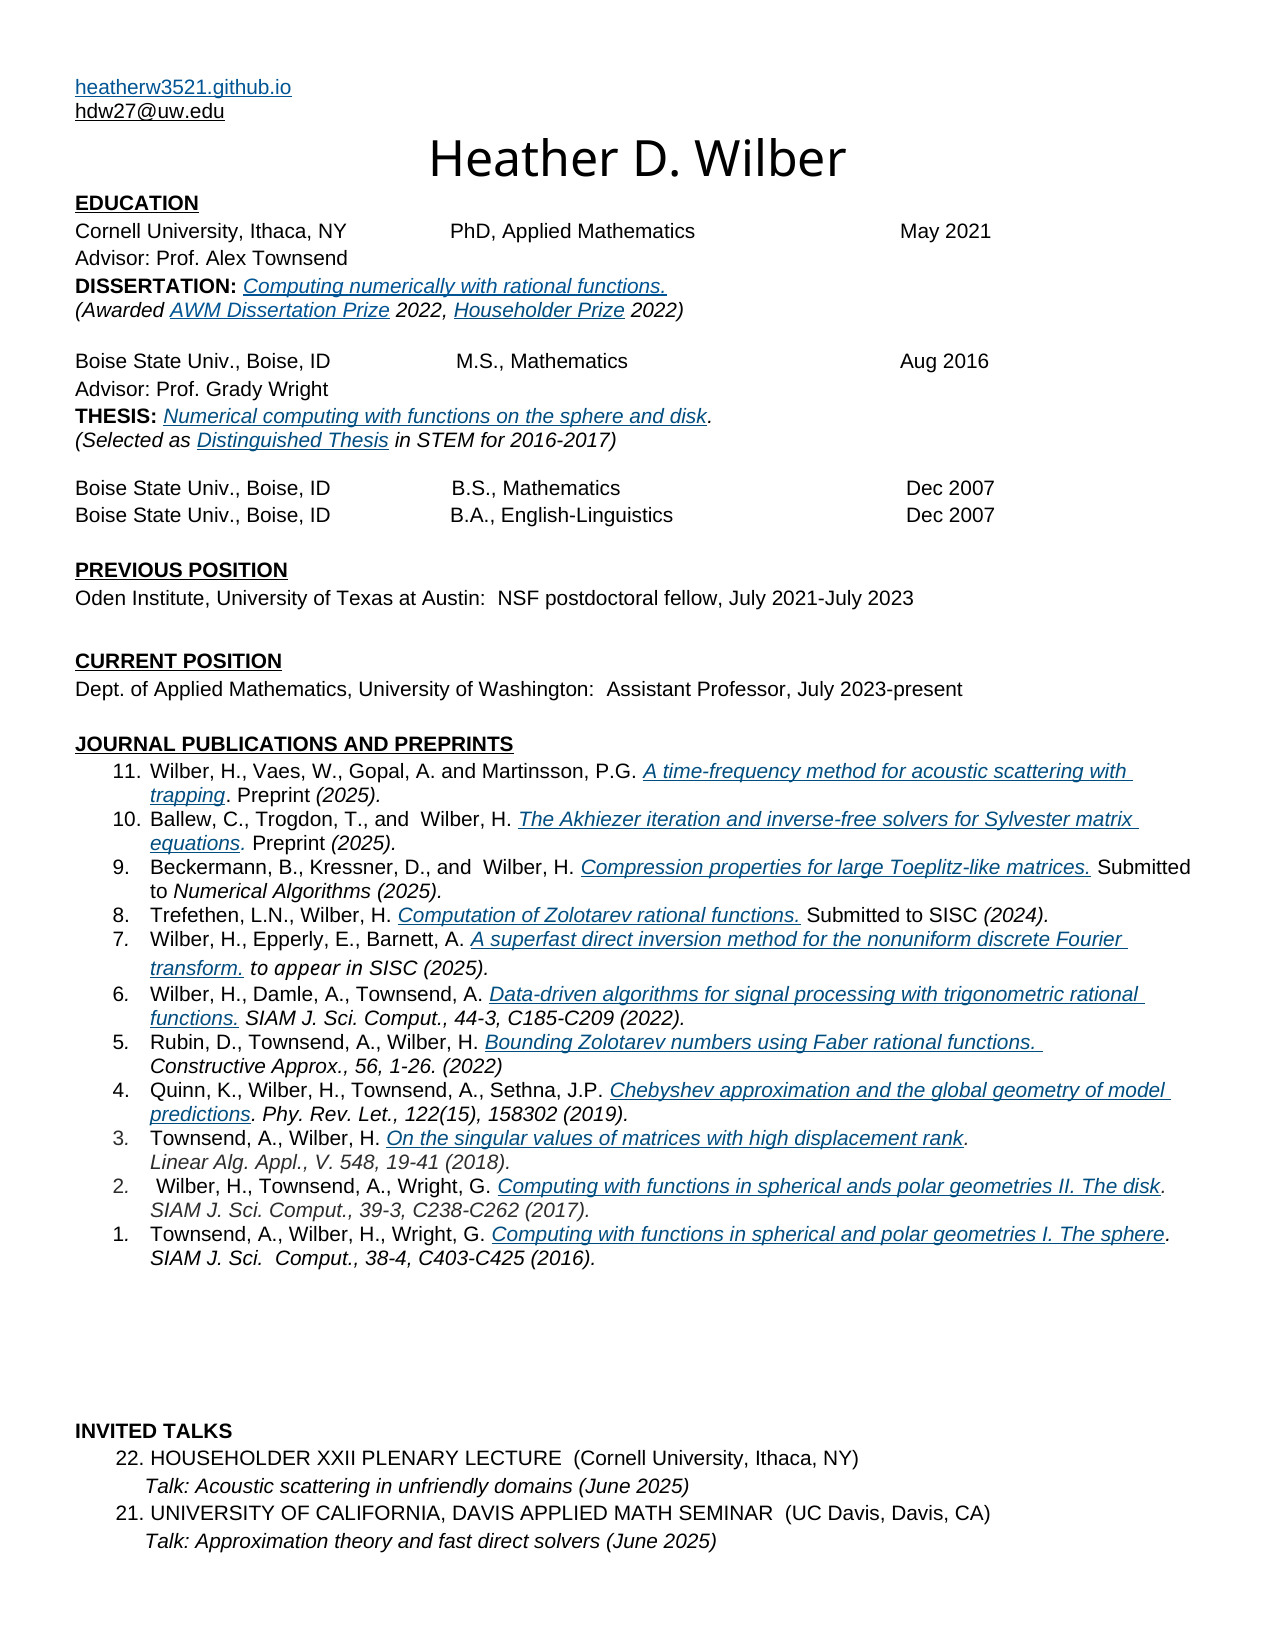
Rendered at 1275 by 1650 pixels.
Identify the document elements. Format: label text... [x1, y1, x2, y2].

text Boise State Univ., Boise, ID B.S., Mathematics Dec 2007 [75, 476, 1200, 500]
text 4. Quinn, K., Wilber, H., Townsend, A., Sethna, J.P. Chebyshev approximation and the global geometry of model predictions. Phy. Rev. Let., 122(15), 158302 (2019). [112, 1078, 1200, 1126]
text 11. Wilber, H., Vaes, W., Gopal, A. and Martinsson, P.G. A time-frequency method for acoustic scattering with trapping. Preprint (2025). [112, 759, 1200, 807]
text hdw27@uw.edu [75, 99, 1200, 123]
text 22. HOUSEHOLDER XXII PLENARY LECTURE (Cornell University, Ithaca, NY) [75, 1446, 1200, 1470]
text heatherw3521.github.io [75, 75, 1200, 99]
text (Selected as Distinguished Thesis in STEM for 2016-2017) [75, 428, 1200, 452]
text Cornell University, Ithaca, NY PhD, Applied Mathematics May 2021 [75, 218, 1200, 242]
text Boise State Univ., Boise, ID B.A., English-Linguistics Dec 2007 [75, 503, 1200, 527]
text 21. UNIVERSITY OF CALIFORNIA, DAVIS APPLIED MATH SEMINAR (UC Davis, Davis, CA) [75, 1501, 1200, 1525]
text 3. Townsend, A., Wilber, H. On the singular values of matrices with high displacement rank. [112, 1126, 1200, 1150]
text Dept. of Applied Mathematics, University of Washington: Assistant Professor, July 2023-present [75, 677, 1200, 701]
text Heather D. Wilber [75, 123, 1200, 191]
text Oden Institute, University of Texas at Austin: NSF postdoctoral fellow, July 2021-July 2023 [75, 586, 1200, 610]
text INVITED TALKS [75, 1419, 1200, 1443]
text 2. Wilber, H., Townsend, A., Wright, G. Computing with functions in spherical ands polar geometries II. The disk. SIAM J. Sci. Comput., 39-3, C238-C262 (2017). [112, 1174, 1200, 1222]
text Advisor: Prof. Alex Townsend [75, 246, 1200, 270]
text Linear Alg. Appl., V. 548, 19-41 (2018). [112, 1150, 1200, 1174]
text (Awarded AWM Dissertation Prize 2022, Householder Prize 2022) [75, 297, 1200, 321]
text Talk: Approximation theory and fast direct solvers (June 2025) [75, 1529, 1200, 1553]
text Advisor: Prof. Grady Wright [75, 376, 1200, 400]
text DISSERTATION: Computing numerically with rational functions. [75, 273, 1200, 297]
text Constructive Approx., 56, 1-26. (2022) [112, 1054, 1200, 1078]
text 7. Wilber, H., Epperly, E., Barnett, A. A superfast direct inversion method for the nonuniform discrete Fourier transform. to appear in SISC (2025). [112, 927, 1200, 982]
text 1. Townsend, A., Wilber, H., Wright, G. Computing with functions in spherical and polar geometries I. The sphere. SIAM J. Sci. Comput., 38-4, C403-C425 (2016). [112, 1222, 1200, 1270]
text JOURNAL PUBLICATIONS AND PREPRINTS [75, 732, 1200, 756]
text PREVIOUS POSITION [75, 558, 1200, 582]
text 10. Ballew, C., Trogdon, T., and Wilber, H. The Akhiezer iteration and inverse-free solvers for Sylvester matrix equations. Preprint (2025). [112, 807, 1200, 855]
text CURRENT POSITION [75, 649, 1200, 673]
text THESIS: Numerical computing with functions on the sphere and disk. [75, 404, 1200, 428]
text EDUCATION [75, 191, 1200, 215]
text Talk: Acoustic scattering in unfriendly domains (June 2025) [75, 1474, 1200, 1498]
text 5. Rubin, D., Townsend, A., Wilber, H. Bounding Zolotarev numbers using Faber rational functions. [112, 1030, 1200, 1054]
text 6. Wilber, H., Damle, A., Townsend, A. Data-driven algorithms for signal processing with trigonometric rational functions. SIAM J. Sci. Comput., 44-3, C185-C209 (2022). [112, 982, 1200, 1030]
text 9. Beckermann, B., Kressner, D., and Wilber, H. Compression properties for large Toeplitz-like matrices. Submitted to Numerical Algorithms (2025). [112, 855, 1200, 903]
text Boise State Univ., Boise, ID M.S., Mathematics Aug 2016 [75, 349, 1200, 373]
text 8. Trefethen, L.N., Wilber, H. Computation of Zolotarev rational functions. Submitted to SISC (2024). [112, 903, 1200, 927]
